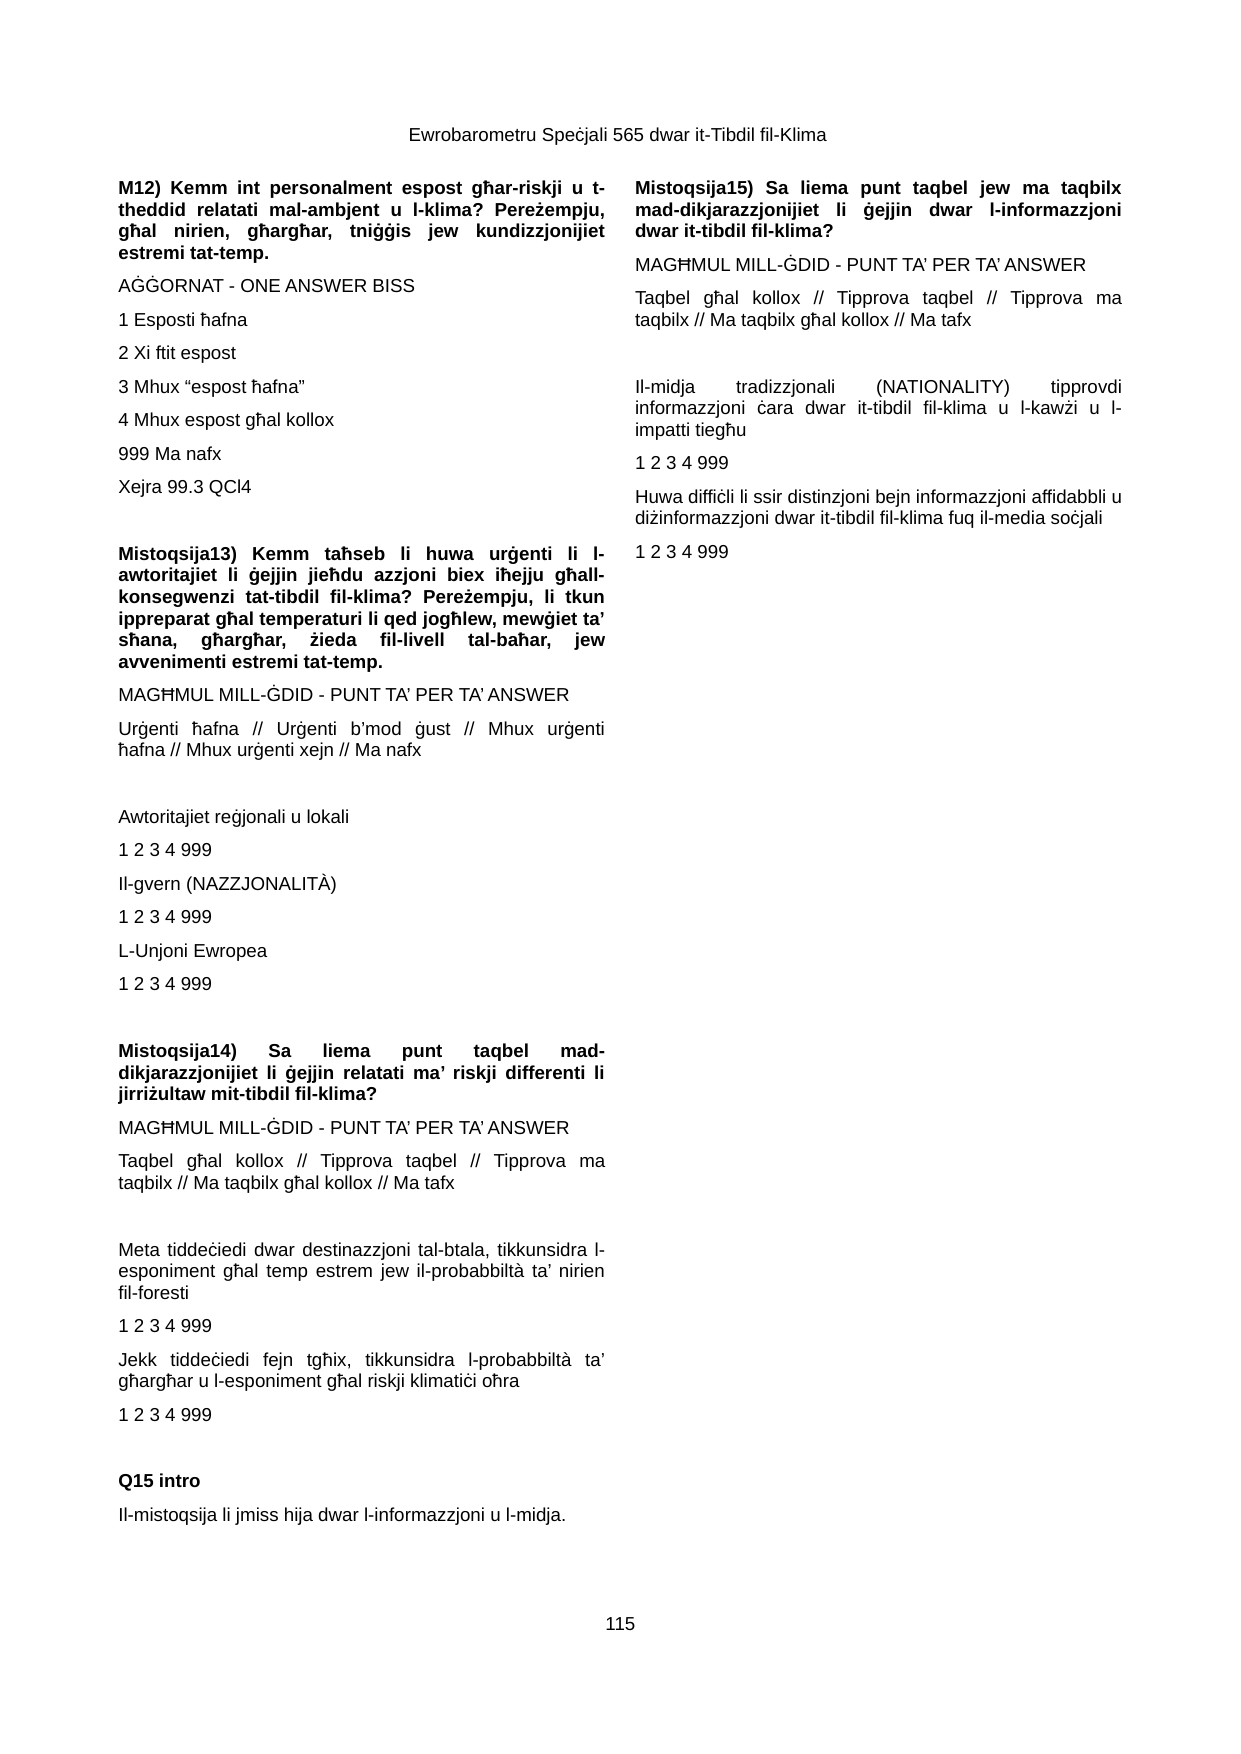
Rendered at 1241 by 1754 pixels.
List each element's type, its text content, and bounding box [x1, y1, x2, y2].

text 1 Esposti ħafna [118, 309, 605, 330]
text 1 2 3 4 999 [118, 1315, 605, 1336]
text AĠĠORNAT - ONE ANSWER BISS [118, 275, 605, 297]
text 1 2 3 4 999 [118, 1403, 605, 1425]
text 999 Ma nafx [118, 442, 605, 464]
text Huwa diffiċli li ssir distinzjoni bejn informazzjoni affidabbli u diżinformazzjoni dwar it-tibdil fil-klima fuq il-media soċjali [635, 486, 1122, 529]
text Mistoqsija15) Sa liema punt taqbel jew ma taqbilx mad-dikjarazzjonijiet li ġejjin dwar l-informazzjoni dwar it-tibdil fil-klima? [635, 177, 1122, 242]
text L-Unjoni Ewropea [118, 939, 605, 961]
text Il-gvern (NAZZJONALITÀ) [118, 873, 605, 894]
text Awtoritajiet reġjonali u lokali [118, 806, 605, 827]
text 1 2 3 4 999 [118, 839, 605, 861]
text Meta tiddeċiedi dwar destinazzjoni tal-btala, tikkunsidra l-esponiment għal temp estrem jew il-probabbiltà ta’ nirien fil-foresti [118, 1238, 605, 1303]
text 2 Xi ftit espost [118, 342, 605, 364]
text 4 Mhux espost għal kollox [118, 409, 605, 431]
text 3 Mhux “espost ħafna” [118, 376, 605, 397]
text 1 2 3 4 999 [635, 541, 1122, 562]
text Q15 intro [118, 1470, 605, 1492]
text 1 2 3 4 999 [635, 452, 1122, 474]
text Mistoqsija13) Kemm taħseb li huwa urġenti li l-awtoritajiet li ġejjin jieħdu azzjoni biex iħejju għall-konsegwenzi tat-tibdil fil-klima? Pereżempju, li tkun ippreparat għal temperaturi li qed jogħlew, mewġiet ta’ sħana, għargħar, żieda fil-livell tal-baħar, jew avvenimenti estremi tat-temp. [118, 543, 605, 672]
text Taqbel għal kollox // Tipprova taqbel // Tipprova ma taqbilx // Ma taqbilx għal kollox // Ma tafx [635, 287, 1122, 330]
text Il-midja tradizzjonali (NATIONALITY) tipprovdi informazzjoni ċara dwar it-tibdil fil-klima u l-kawżi u l-impatti tiegħu [635, 376, 1122, 440]
text Taqbel għal kollox // Tipprova taqbel // Tipprova ma taqbilx // Ma taqbilx għal kollox // Ma tafx [118, 1150, 605, 1193]
text Xejra 99.3 QCl4 [118, 476, 605, 497]
text 1 2 3 4 999 [118, 906, 605, 928]
text Mistoqsija14) Sa liema punt taqbel mad-dikjarazzjonijiet li ġejjin relatati ma’ riskji differenti li jirriżultaw mit-tibdil fil-klima? [118, 1040, 605, 1104]
text Urġenti ħafna // Urġenti b’mod ġust // Mhux urġenti ħafna // Mhux urġenti xejn // Ma nafx [118, 717, 605, 761]
text MAGĦMUL MILL-ĠDID - PUNT TA’ PER TA’ ANSWER [118, 684, 605, 706]
text 1 2 3 4 999 [118, 973, 605, 994]
text M12) Kemm int personalment espost għar-riskji u t-theddid relatati mal-ambjent u l-klima? Pereżempju, għal nirien, għargħar, tniġġis jew kundizzjonijiet estremi tat-temp. [118, 177, 605, 263]
text MAGĦMUL MILL-ĠDID - PUNT TA’ PER TA’ ANSWER [635, 254, 1122, 275]
text Jekk tiddeċiedi fejn tgħix, tikkunsidra l-probabbiltà ta’ għargħar u l-esponiment għal riskji klimatiċi oħra [118, 1348, 605, 1391]
text Il-mistoqsija li jmiss hija dwar l-informazzjoni u l-midja. [118, 1504, 605, 1525]
text MAGĦMUL MILL-ĠDID - PUNT TA’ PER TA’ ANSWER [118, 1116, 605, 1138]
